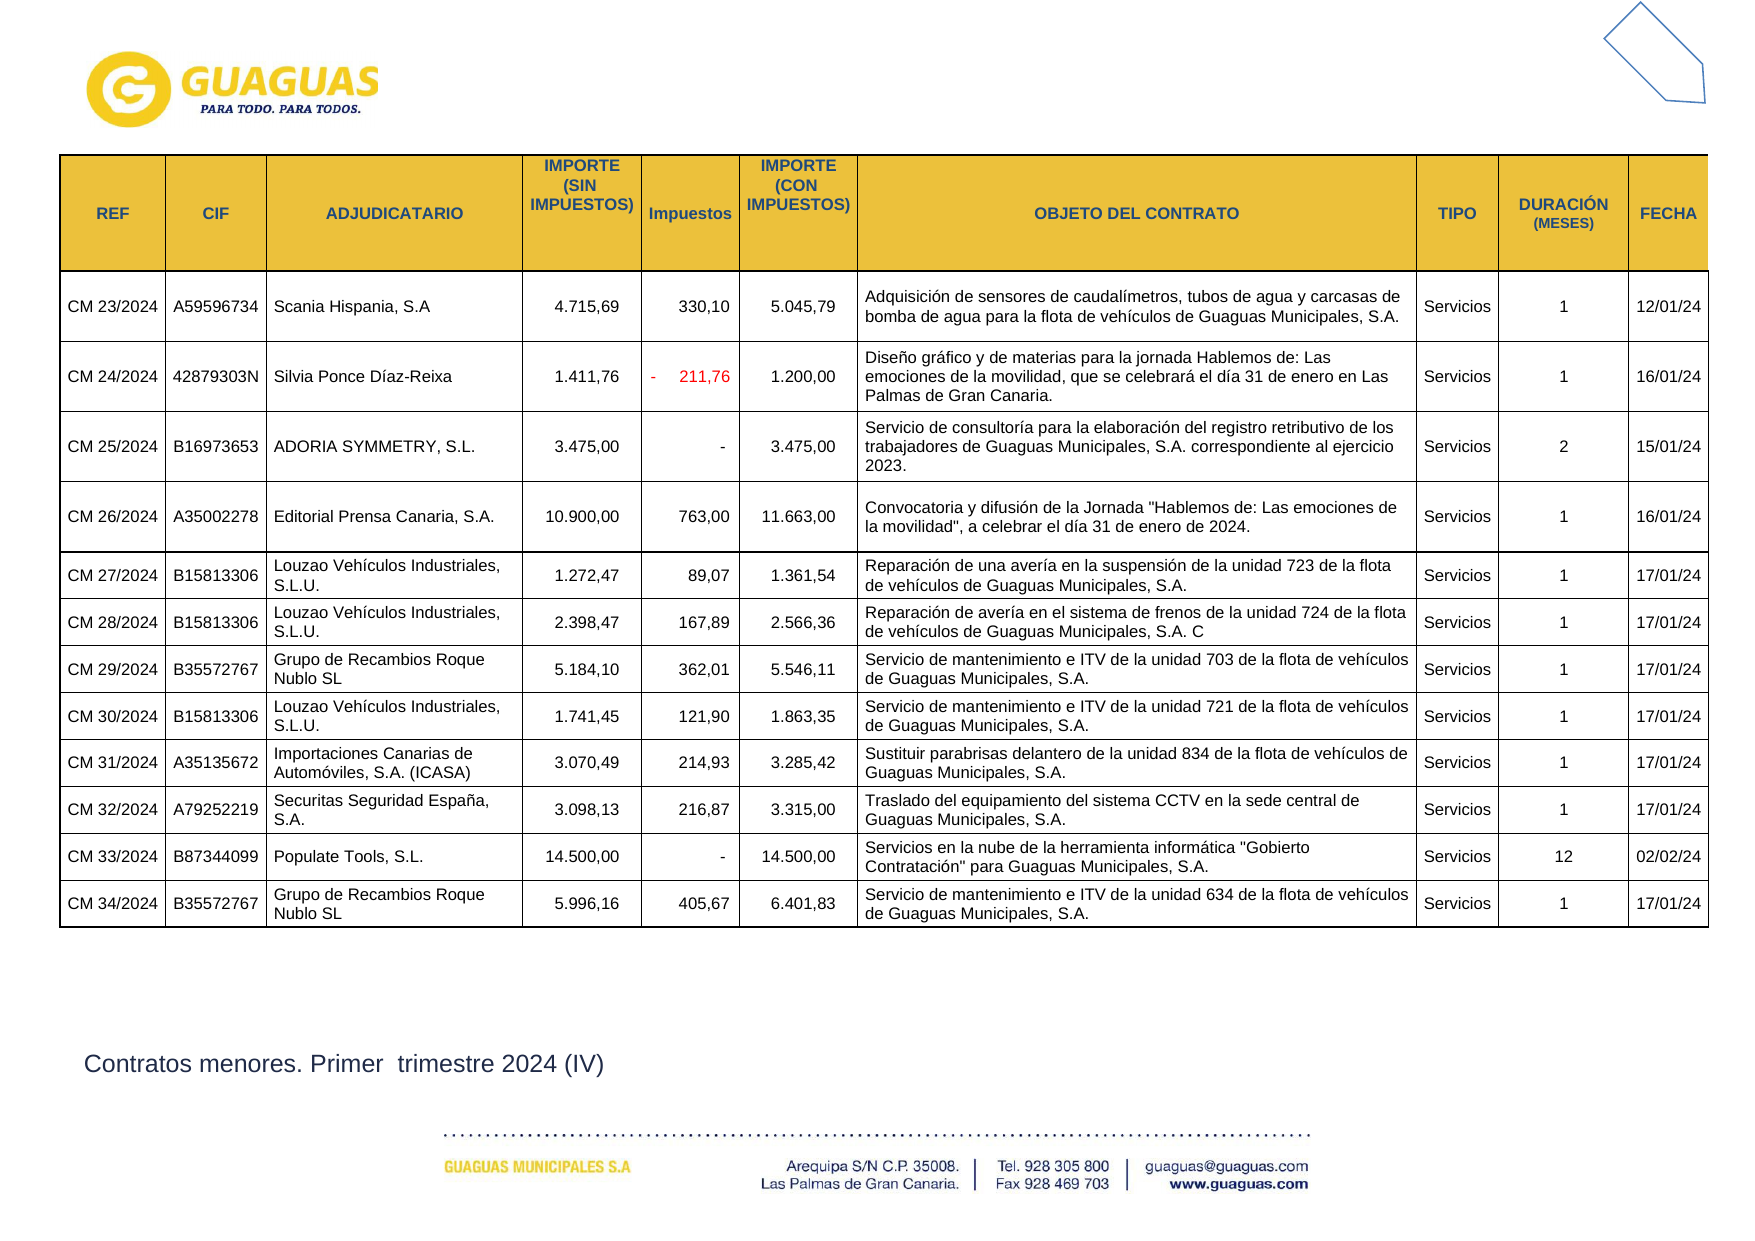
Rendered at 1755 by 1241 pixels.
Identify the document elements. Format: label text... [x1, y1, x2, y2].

table_cell 3.098,13 [523, 787, 641, 833]
table_cell 2.566,36 [740, 599, 857, 645]
table_cell A35002278 [166, 482, 266, 551]
table_cell Traslado del equipamiento del sistema CCTV en la sede central de Guaguas Municipales, S.A. [858, 787, 1416, 833]
table_cell 6.401,83 [740, 881, 857, 926]
table_cell 1 [1499, 272, 1628, 341]
table_cell 1 [1499, 342, 1628, 411]
table_cell 1.361,54 [740, 553, 857, 598]
table_cell REF [61, 156, 165, 270]
table_cell 14.500,00 [523, 834, 641, 879]
table_cell 4.715,69 [523, 272, 641, 341]
table_cell Servicios [1417, 342, 1498, 411]
table_cell CM 27/2024 [61, 553, 165, 598]
table_cell 17/01/24 [1629, 646, 1708, 692]
table_cell CM 32/2024 [61, 787, 165, 833]
table_cell 214,93 [642, 740, 739, 786]
table_cell 330,10 [642, 272, 739, 341]
table_cell 5.996,16 [523, 881, 641, 926]
table_cell 216,87 [642, 787, 739, 833]
table_cell 14.500,00 [740, 834, 857, 879]
table_cell 10.900,00 [523, 482, 641, 551]
table_cell Servicios [1417, 881, 1498, 926]
table_cell B15813306 [166, 693, 266, 739]
table_cell Servicios [1417, 787, 1498, 833]
table_cell 17/01/24 [1629, 787, 1708, 833]
table_cell 17/01/24 [1629, 693, 1708, 739]
table_cell Servicios [1417, 272, 1498, 341]
table_cell TIPO [1417, 156, 1498, 270]
table_cell CM 34/2024 [61, 881, 165, 926]
table_cell A35135672 [166, 740, 266, 786]
table_cell IMPORTE (SIN IMPUESTOS) [523, 156, 641, 270]
table_cell ADORIA SYMMETRY, S.L. [267, 412, 522, 481]
table_cell Servicios [1417, 740, 1498, 786]
table_cell Reparación de una avería en la suspensión de la unidad 723 de la flota de vehículos de Guaguas Municipales, S.A. [858, 553, 1416, 598]
table_cell Grupo de Recambios Roque Nublo SL [267, 881, 522, 926]
table_cell Servicios en la nube de la herramienta informática "Gobierto Contratación" para Guaguas Municipales, S.A. [858, 834, 1416, 879]
table_cell Servicios [1417, 599, 1498, 645]
table_cell Servicio de consultoría para la elaboración del registro retributivo de los trabajadores de Guaguas Municipales, S.A. correspondiente al ejercicio 2023. [858, 412, 1416, 481]
table_cell 89,07 [642, 553, 739, 598]
table_cell CM 29/2024 [61, 646, 165, 692]
table_cell Sustituir parabrisas delantero de la unidad 834 de la flota de vehículos de Guaguas Municipales, S.A. [858, 740, 1416, 786]
table_cell ADJUDICATARIO [267, 156, 522, 270]
table_cell 3.285,42 [740, 740, 857, 786]
table_cell 1 [1499, 881, 1628, 926]
table_cell Securitas Seguridad España, S.A. [267, 787, 522, 833]
table_cell 1 [1499, 599, 1628, 645]
table_cell 1 [1499, 482, 1628, 551]
table_cell Servicios [1417, 646, 1498, 692]
table_cell Servicio de mantenimiento e ITV de la unidad 721 de la flota de vehículos de Guaguas Municipales, S.A. [858, 693, 1416, 739]
table_cell 12/01/24 [1629, 272, 1708, 341]
table_cell Servicios [1417, 482, 1498, 551]
table_cell CM 24/2024 [61, 342, 165, 411]
table_cell 12 [1499, 834, 1628, 879]
table_cell 1 [1499, 646, 1628, 692]
table_cell CM 26/2024 [61, 482, 165, 551]
table_cell B15813306 [166, 599, 266, 645]
table_cell 17/01/24 [1629, 599, 1708, 645]
table_cell 405,67 [642, 881, 739, 926]
table_cell Louzao Vehículos Industriales, S.L.U. [267, 599, 522, 645]
table_cell Grupo de Recambios Roque Nublo SL [267, 646, 522, 692]
table_cell 1.863,35 [740, 693, 857, 739]
table_cell 3.475,00 [740, 412, 857, 481]
table_cell 17/01/24 [1629, 553, 1708, 598]
table_cell 763,00 [642, 482, 739, 551]
table_cell 1 [1499, 740, 1628, 786]
table_cell Scania Hispania, S.A [267, 272, 522, 341]
table_cell 1.741,45 [523, 693, 641, 739]
table_cell 1.200,00 [740, 342, 857, 411]
table_cell - 211,76 [642, 342, 739, 411]
table_cell 02/02/24 [1629, 834, 1708, 879]
table_cell Louzao Vehículos Industriales, S.L.U. [267, 693, 522, 739]
table_cell 121,90 [642, 693, 739, 739]
table_cell 362,01 [642, 646, 739, 692]
table_cell A79252219 [166, 787, 266, 833]
table_cell 2 [1499, 412, 1628, 481]
table_cell 167,89 [642, 599, 739, 645]
table_cell 1 [1499, 553, 1628, 598]
table_cell Servicio de mantenimiento e ITV de la unidad 634 de la flota de vehículos de Guaguas Municipales, S.A. [858, 881, 1416, 926]
table_cell DURACIÓN (MESES) [1499, 156, 1628, 270]
table_cell 5.045,79 [740, 272, 857, 341]
table_cell A59596734 [166, 272, 266, 341]
table_cell 5.546,11 [740, 646, 857, 692]
table_cell Importaciones Canarias de Automóviles, S.A. (ICASA) [267, 740, 522, 786]
table_cell Adquisición de sensores de caudalímetros, tubos de agua y carcasas de bomba de agua para la flota de vehículos de Guaguas Municipales, S.A. [858, 272, 1416, 341]
table_cell Reparación de avería en el sistema de frenos de la unidad 724 de la flota de vehículos de Guaguas Municipales, S.A. C [858, 599, 1416, 645]
table_cell CM 25/2024 [61, 412, 165, 481]
table_cell 17/01/24 [1629, 881, 1708, 926]
table_cell B87344099 [166, 834, 266, 879]
table_cell 16/01/24 [1629, 342, 1708, 411]
table_cell 2.398,47 [523, 599, 641, 645]
table_cell 11.663,00 [740, 482, 857, 551]
table_cell Servicios [1417, 834, 1498, 879]
table_cell CM 33/2024 [61, 834, 165, 879]
table_cell 3.070,49 [523, 740, 641, 786]
table_cell 5.184,10 [523, 646, 641, 692]
table_cell IMPORTE (CON IMPUESTOS) [740, 156, 857, 270]
table_cell Servicios [1417, 693, 1498, 739]
table_cell FECHA [1629, 156, 1708, 270]
table_cell Servicios [1417, 412, 1498, 481]
table_cell - [642, 412, 739, 481]
table_cell - [642, 834, 739, 879]
table_cell Silvia Ponce Díaz-Reixa [267, 342, 522, 411]
text Contratos menores. Primer trimestre 2024 (IV) [84, 1049, 1694, 1078]
table_cell 1 [1499, 787, 1628, 833]
table_cell 1 [1499, 693, 1628, 739]
table_cell Populate Tools, S.L. [267, 834, 522, 879]
table_cell CM 31/2024 [61, 740, 165, 786]
table_cell Louzao Vehículos Industriales, S.L.U. [267, 553, 522, 598]
table_cell 42879303N [166, 342, 266, 411]
table_cell 1.411,76 [523, 342, 641, 411]
table_cell CIF [166, 156, 266, 270]
table_cell 1.272,47 [523, 553, 641, 598]
table_cell CM 23/2024 [61, 272, 165, 341]
table_cell Impuestos [642, 156, 739, 270]
table_cell Servicios [1417, 553, 1498, 598]
table_cell B35572767 [166, 646, 266, 692]
table_cell B35572767 [166, 881, 266, 926]
table_cell B16973653 [166, 412, 266, 481]
table_cell Servicio de mantenimiento e ITV de la unidad 703 de la flota de vehículos de Guaguas Municipales, S.A. [858, 646, 1416, 692]
table_cell B15813306 [166, 553, 266, 598]
table_cell 15/01/24 [1629, 412, 1708, 481]
table_cell Convocatoria y difusión de la Jornada "Hablemos de: Las emociones de la movilidad", a celebrar el día 31 de enero de 2024. [858, 482, 1416, 551]
table_cell 16/01/24 [1629, 482, 1708, 551]
table_cell 3.475,00 [523, 412, 641, 481]
table_cell Diseño gráfico y de materias para la jornada Hablemos de: Las emociones de la movilidad, que se celebrará el día 31 de enero en Las Palmas de Gran Canaria. [858, 342, 1416, 411]
table_cell CM 28/2024 [61, 599, 165, 645]
table_cell 17/01/24 [1629, 740, 1708, 786]
table_cell CM 30/2024 [61, 693, 165, 739]
table_cell 3.315,00 [740, 787, 857, 833]
table_cell Editorial Prensa Canaria, S.A. [267, 482, 522, 551]
table_cell OBJETO DEL CONTRATO [858, 156, 1416, 270]
